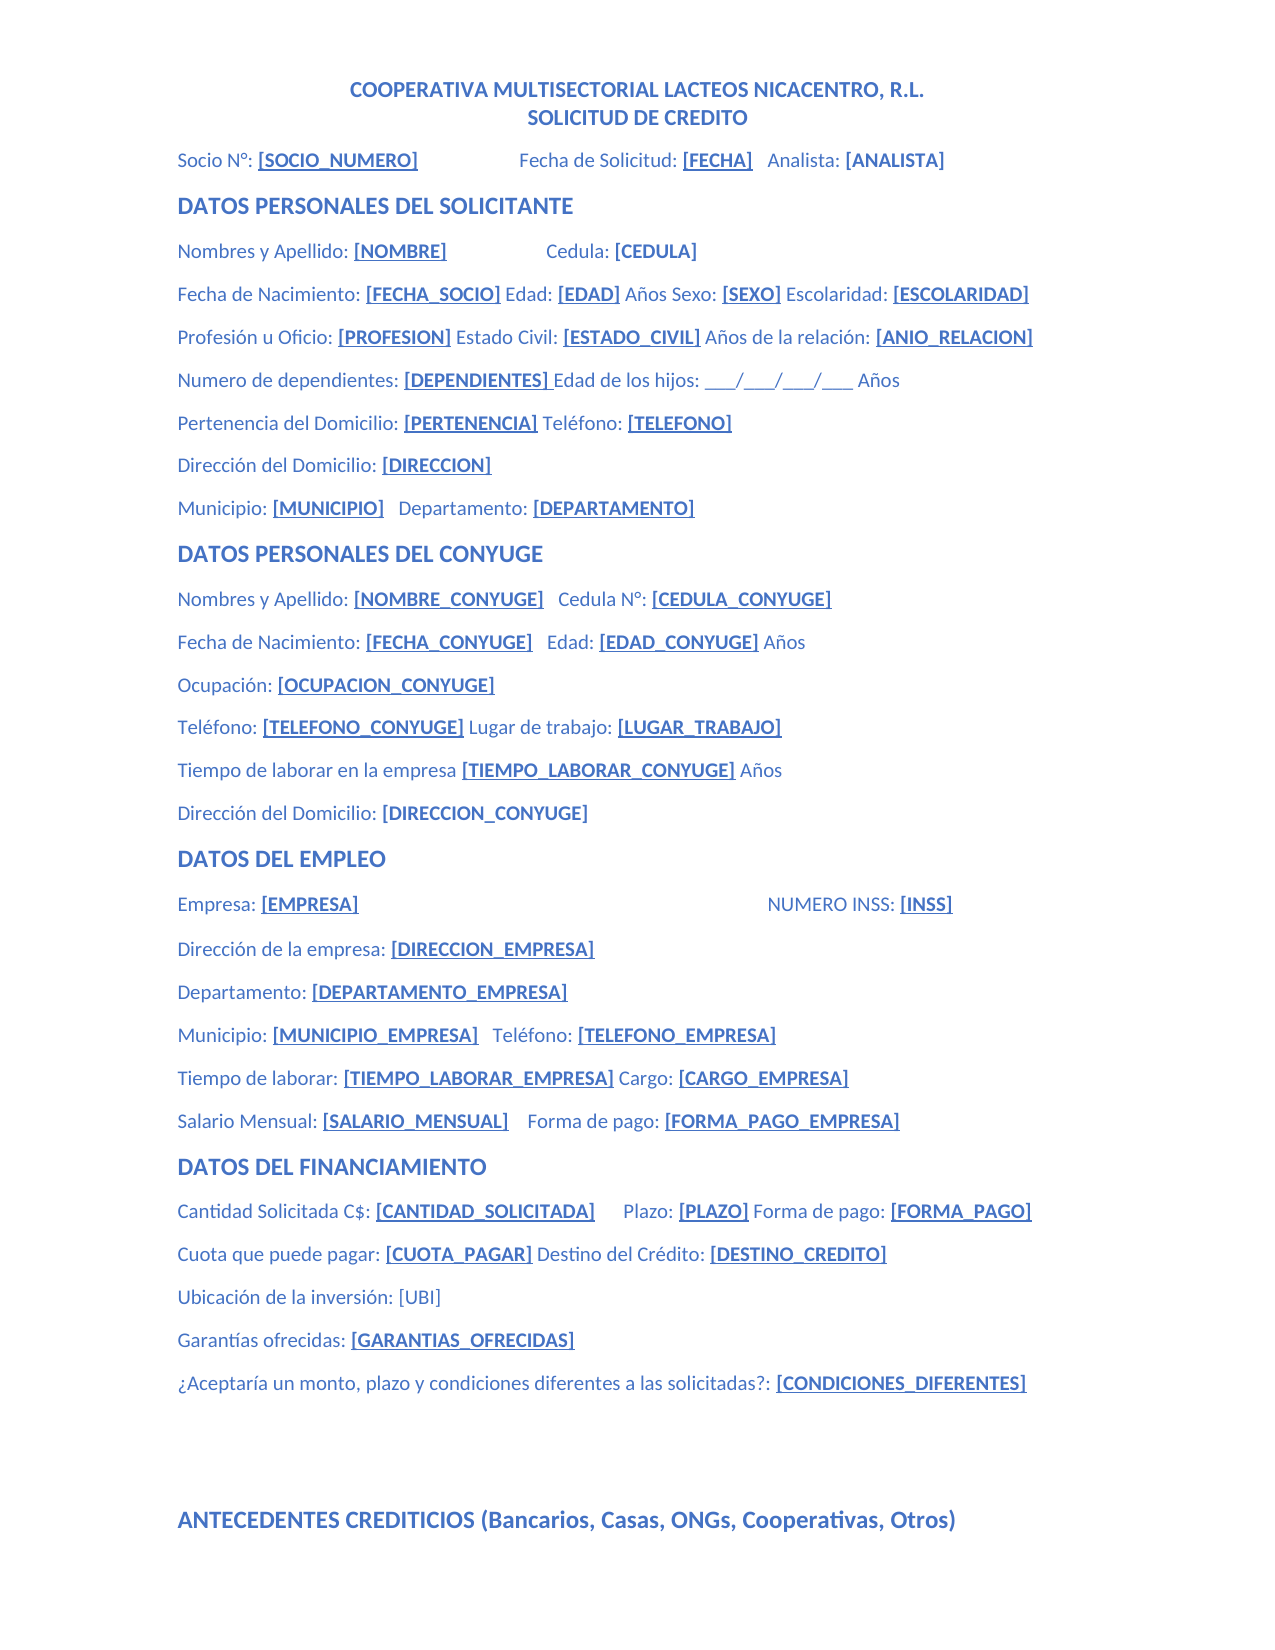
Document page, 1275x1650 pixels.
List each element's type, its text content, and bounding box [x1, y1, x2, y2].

text Dirección de la empresa: [DIRECCION_EMPRESA] [177, 934, 1098, 962]
text Pertenencia del Domicilio: [PERTENENCIA] Teléfono: [TELEFONO] [177, 410, 1098, 435]
text Socio N°: [SOCIO_NUMERO] Fecha de Solicitud: [FECHA] Analista: [ANALISTA] [177, 148, 1098, 173]
text ¿Aceptaría un monto, plazo y condiciones diferentes a las solicitadas?: [CONDICIONES_DIFERENTES] [177, 1370, 1098, 1395]
text Fecha de Nacimiento: [FECHA_SOCIO] Edad: [EDAD] Años Sexo: [SEXO] Escolaridad: [ESCOLARIDAD] [177, 281, 1098, 307]
text Salario Mensual: [SALARIO_MENSUAL] Forma de pago: [FORMA_PAGO_EMPRESA] [177, 1108, 1098, 1133]
text Dirección del Domicilio: [DIRECCION_CONYUGE] [177, 800, 1098, 826]
text DATOS PERSONALES DEL SOLICITANTE [177, 190, 1098, 221]
text Nombres y Apellido: [NOMBRE] Cedula: [CEDULA] [177, 238, 1098, 264]
text Tiempo de laborar: [TIEMPO_LABORAR_EMPRESA] Cargo: [CARGO_EMPRESA] [177, 1065, 1098, 1090]
text Nombres y Apellido: [NOMBRE_CONYUGE] Cedula N°: [CEDULA_CONYUGE] [177, 586, 1098, 612]
text Ocupación: [OCUPACION_CONYUGE] [177, 672, 1098, 697]
text Ubicación de la inversión: [UBI] [177, 1284, 1098, 1310]
text DATOS PERSONALES DEL CONYUGE [177, 538, 1098, 569]
text Municipio: [MUNICIPIO] Departamento: [DEPARTAMENTO] [177, 495, 1098, 521]
text Cantidad Solicitada C$: [CANTIDAD_SOLICITADA] Plazo: [PLAZO] Forma de pago: [FORMA_PAGO] [177, 1199, 1098, 1224]
text Departamento: [DEPARTAMENTO_EMPRESA] [177, 979, 1098, 1005]
text Numero de dependientes: [DEPENDIENTES] Edad de los hijos: ___/___/___/___ Años [177, 367, 1098, 392]
text Empresa: [EMPRESA] NUMERO INSS: [INSS] [177, 891, 1098, 916]
text Dirección del Domicilio: [DIRECCION] [177, 452, 1098, 478]
text Fecha de Nacimiento: [FECHA_CONYUGE] Edad: [EDAD_CONYUGE] Años [177, 629, 1098, 654]
text DATOS DEL EMPLEO [177, 843, 1098, 873]
text Teléfono: [TELEFONO_CONYUGE] Lugar de trabajo: [LUGAR_TRABAJO] [177, 714, 1098, 740]
text DATOS DEL FINANCIAMIENTO [177, 1151, 1098, 1181]
text Municipio: [MUNICIPIO_EMPRESA] Teléfono: [TELEFONO_EMPRESA] [177, 1022, 1098, 1048]
text Cuota que puede pagar: [CUOTA_PAGAR] Destino del Crédito: [DESTINO_CREDITO] [177, 1241, 1098, 1267]
text Profesión u Oficio: [PROFESION] Estado Civil: [ESTADO_CIVIL] Años de la relación: [ANIO_RELACION] [177, 324, 1098, 349]
text Tiempo de laborar en la empresa [TIEMPO_LABORAR_CONYUGE] Años [177, 757, 1098, 783]
text ANTECEDENTES CREDITICIOS (Bancarios, Casas, ONGs, Cooperativas, Otros) [177, 1504, 1098, 1534]
text Garantías ofrecidas: [GARANTIAS_OFRECIDAS] [177, 1327, 1098, 1352]
